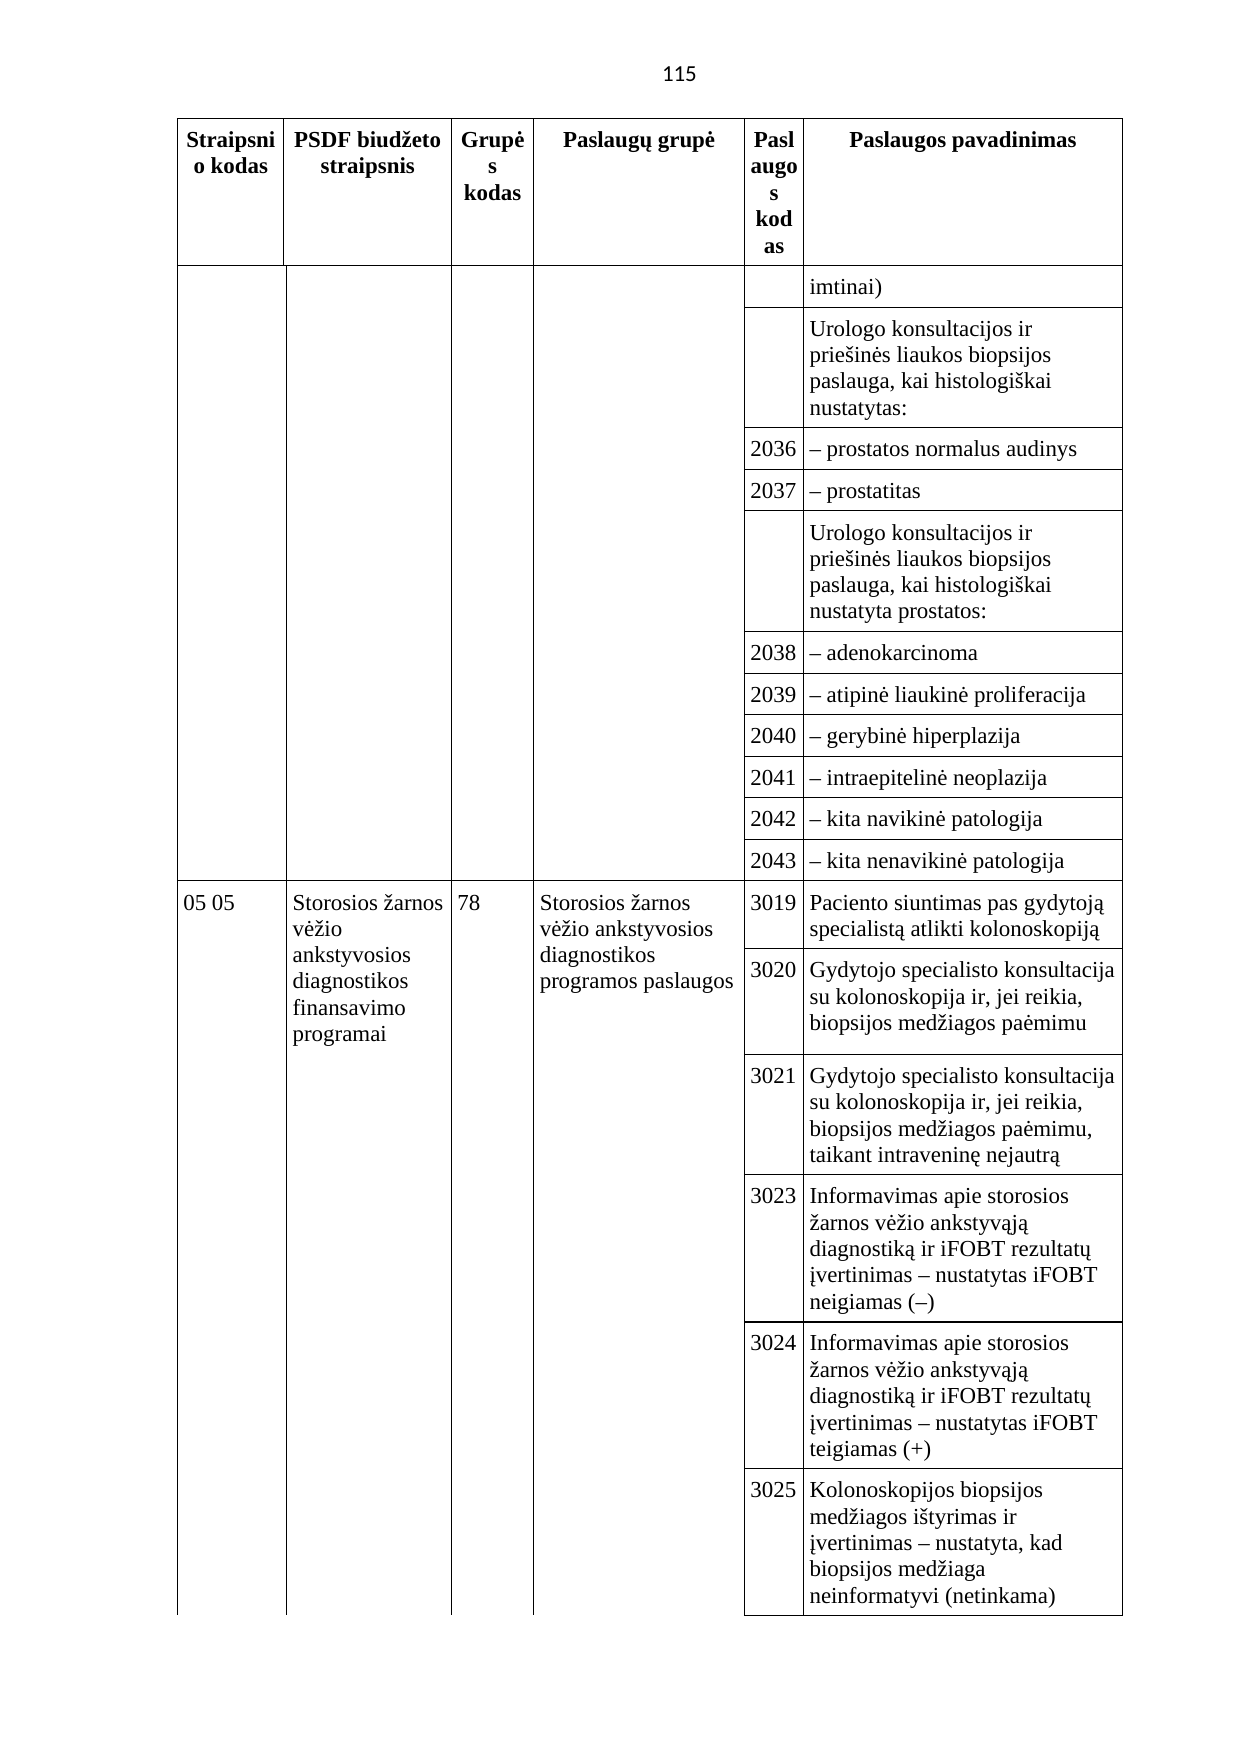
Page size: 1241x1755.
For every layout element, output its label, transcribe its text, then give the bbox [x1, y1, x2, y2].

table_cell [287, 1054, 451, 1174]
table_cell [287, 307, 451, 427]
table_cell [534, 1174, 744, 1321]
table_cell Informavimas apie storosios žarnos vėžio ankstyvąją diagnostiką ir iFOBT rezultatų įvertinimas – nustatytas iFOBT neigiamas (–) [804, 1175, 1122, 1321]
table_cell [178, 839, 286, 880]
table_header Grupės kodas [452, 119, 533, 265]
table_cell 3025 [745, 1469, 803, 1615]
table_cell 2037 [745, 470, 803, 510]
table_cell [178, 756, 286, 797]
table_cell – prostatos normalus audinys [804, 428, 1122, 469]
table_cell [452, 839, 533, 880]
table_cell [452, 714, 533, 756]
table_header PSDF biudžeto straipsnis [284, 119, 451, 265]
table_cell [178, 948, 286, 1054]
table_cell [452, 1321, 533, 1468]
table_cell 3023 [745, 1175, 803, 1321]
table_cell [287, 839, 451, 880]
table_cell Gydytojo specialisto konsultacija su kolonoskopija ir, jei reikia, biopsijos medžiagos paėmimu, taikant intraveninę nejautrą [804, 1055, 1122, 1174]
table_cell [287, 756, 451, 797]
table_cell [178, 1174, 286, 1321]
table_cell [745, 266, 803, 307]
table_cell – kita nenavikinė patologija [804, 840, 1122, 880]
table_cell [452, 266, 533, 307]
table_cell [452, 1468, 533, 1615]
table_cell [452, 510, 533, 631]
table_cell [287, 1468, 451, 1615]
table_cell [287, 1321, 451, 1468]
table_cell [178, 510, 286, 631]
table_cell [452, 756, 533, 797]
table_cell [178, 714, 286, 756]
table_cell Urologo konsultacijos ir priešinės liaukos biopsijos paslauga, kai histologiškai nustatytas: [804, 308, 1122, 427]
table_cell 2043 [745, 840, 803, 880]
table_cell [534, 307, 744, 427]
table_cell [452, 797, 533, 839]
table_header Paslaugos pavadinimas [804, 119, 1122, 265]
table_cell [534, 673, 744, 714]
table_cell [534, 469, 744, 510]
table_cell [745, 511, 803, 631]
table_cell – atipinė liaukinė proliferacija [804, 674, 1122, 714]
table_cell [534, 756, 744, 797]
table_cell [287, 469, 451, 510]
table_cell – kita navikinė patologija [804, 798, 1122, 839]
table_cell Paciento siuntimas pas gydytoją specialistą atlikti kolonoskopiją [804, 881, 1122, 948]
table_header Paslaugos kodas [745, 119, 803, 265]
table_cell 05 05 [178, 881, 286, 948]
table_cell [178, 631, 286, 673]
table_cell [178, 797, 286, 839]
table_cell [287, 631, 451, 673]
table_cell Urologo konsultacijos ir priešinės liaukos biopsijos paslauga, kai histologiškai nustatyta prostatos: [804, 511, 1122, 631]
table_cell [534, 631, 744, 673]
table_cell – intraepitelinė neoplazija [804, 757, 1122, 797]
table_cell [452, 469, 533, 510]
table_cell [178, 307, 286, 427]
table_cell [534, 266, 744, 307]
table_cell [534, 1468, 744, 1615]
table_cell 78 [452, 881, 533, 948]
table_cell 2042 [745, 798, 803, 839]
table_cell [534, 510, 744, 631]
table_cell [178, 469, 286, 510]
table_cell [287, 1174, 451, 1321]
table_cell [287, 797, 451, 839]
table_cell [178, 1468, 286, 1615]
table_cell [534, 1321, 744, 1468]
table_cell [178, 427, 286, 469]
table_cell [534, 797, 744, 839]
table_cell imtinai) [804, 266, 1122, 307]
table_cell [287, 714, 451, 756]
table_cell 2039 [745, 674, 803, 714]
table_cell [287, 427, 451, 469]
table_cell [534, 839, 744, 880]
table_cell Storosios žarnos vėžio ankstyvosios diagnostikos programos paslaugos [534, 881, 744, 1054]
table_cell Informavimas apie storosios žarnos vėžio ankstyvąją diagnostiką ir iFOBT rezultatų įvertinimas – nustatytas iFOBT teigiamas (+) [804, 1323, 1122, 1468]
table_cell [452, 1174, 533, 1321]
table_cell [534, 1054, 744, 1174]
table_cell 3021 [745, 1055, 803, 1174]
table_cell 2038 [745, 632, 803, 673]
table_cell [178, 673, 286, 714]
table_cell Kolonoskopijos biopsijos medžiagos ištyrimas ir įvertinimas – nustatyta, kad biopsijos medžiaga neinformatyvi (netinkama) [804, 1469, 1122, 1615]
table_cell 3024 [745, 1323, 803, 1468]
table_cell 2041 [745, 757, 803, 797]
table_cell [452, 307, 533, 427]
table_cell [534, 714, 744, 756]
table_cell 3020 [745, 949, 803, 1054]
table_cell [287, 673, 451, 714]
table_cell [178, 266, 286, 307]
table_cell – adenokarcinoma [804, 632, 1122, 673]
table_cell [178, 1054, 286, 1174]
table_cell [452, 1054, 533, 1174]
table_cell [178, 1321, 286, 1468]
table_header Paslaugų grupė [534, 119, 744, 265]
table_cell [287, 266, 451, 307]
table_cell [534, 427, 744, 469]
table_cell – prostatitas [804, 470, 1122, 510]
table_cell 2040 [745, 715, 803, 756]
table_cell [287, 510, 451, 631]
table_cell [452, 673, 533, 714]
table_cell [745, 308, 803, 427]
table_cell Gydytojo specialisto konsultacija su kolonoskopija ir, jei reikia, biopsijos medžiagos paėmimu [804, 949, 1122, 1054]
table_cell [452, 631, 533, 673]
table_cell – gerybinė hiperplazija [804, 715, 1122, 756]
table_header Straipsnio kodas [178, 119, 283, 265]
table_cell [452, 427, 533, 469]
table_cell 3019 [745, 881, 803, 948]
table_cell [452, 948, 533, 1054]
table_cell Storosios žarnos vėžio ankstyvosios diagnostikos finansavimo programai [287, 881, 451, 1054]
table_cell 2036 [745, 428, 803, 469]
